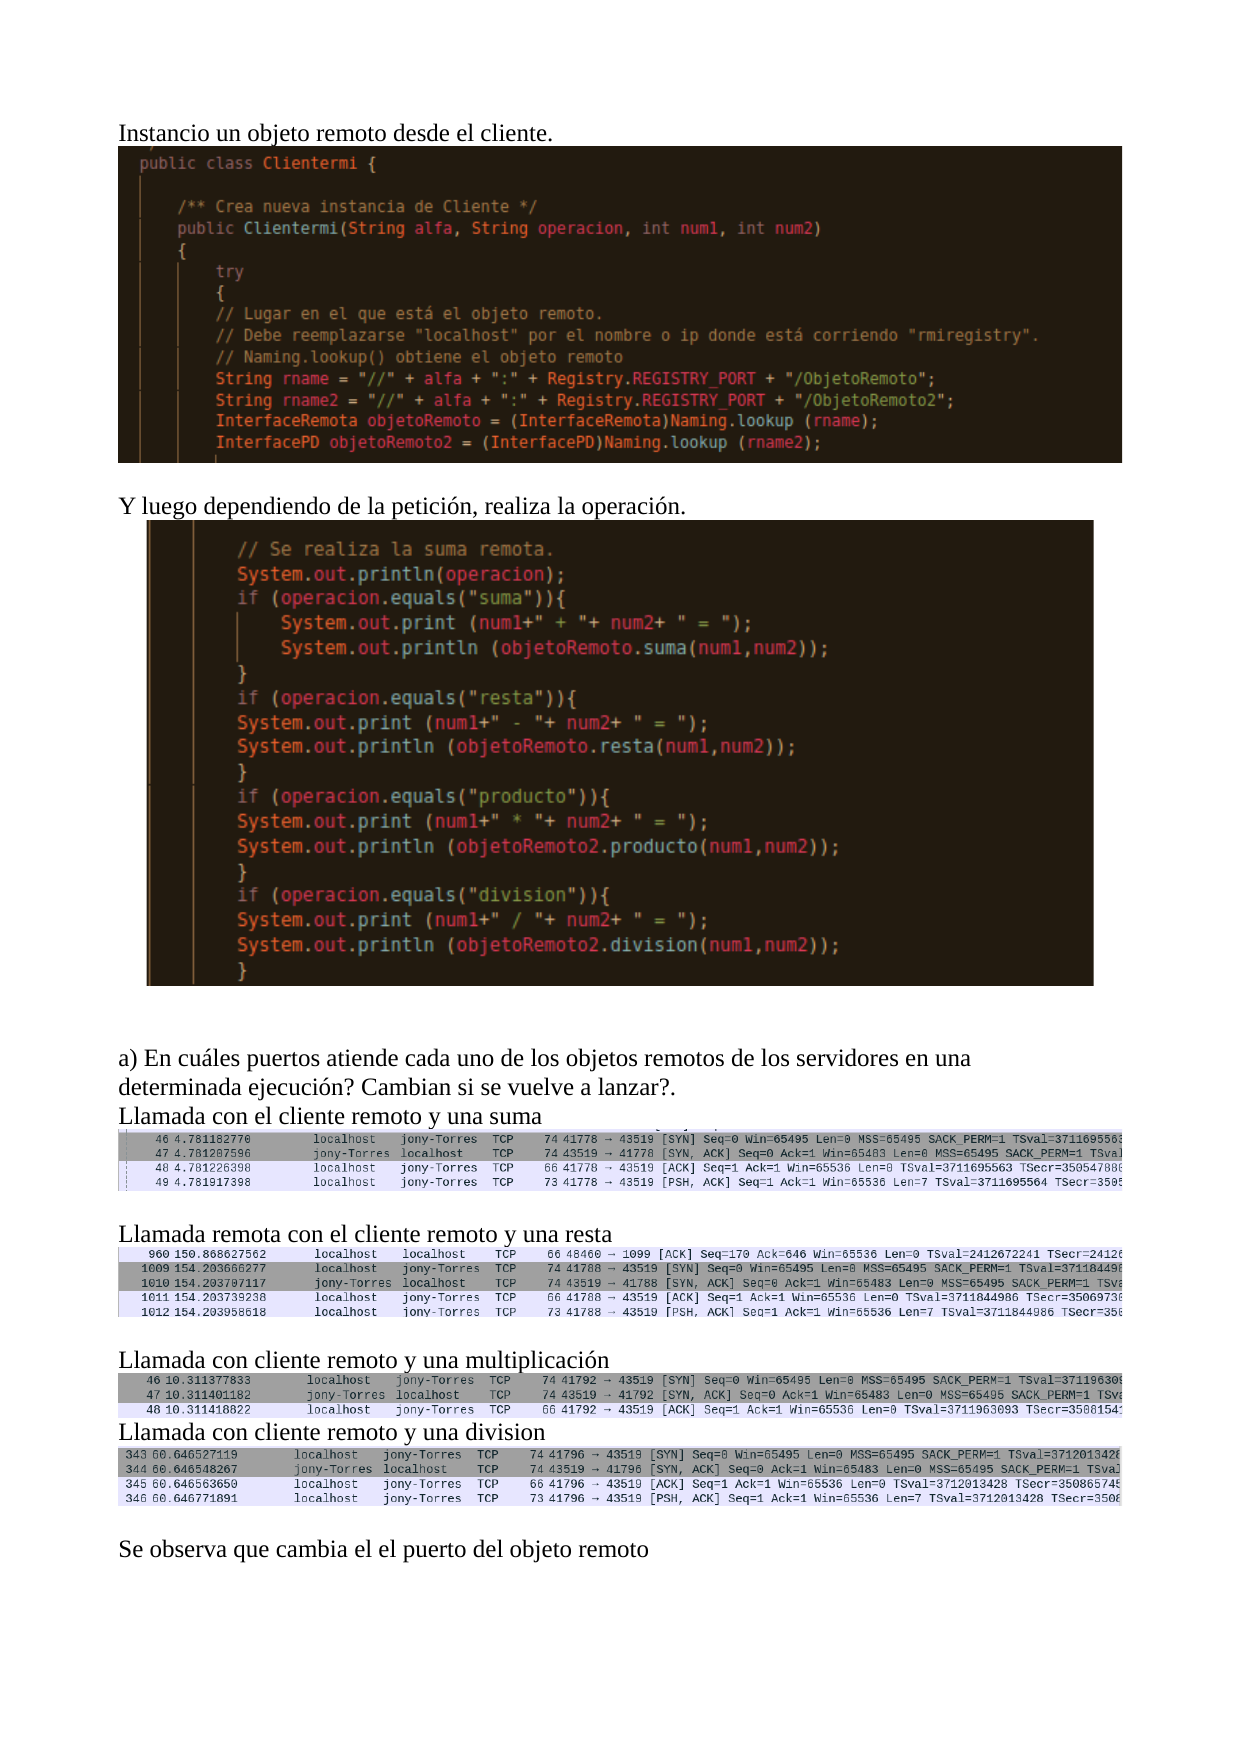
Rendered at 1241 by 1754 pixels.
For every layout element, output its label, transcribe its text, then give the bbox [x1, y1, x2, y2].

picture [146, 520, 1094, 986]
text Llamada con el cliente remoto y una suma [118, 1101, 1122, 1129]
picture [118, 1446, 1123, 1506]
text determinada ejecución? Cambian si se vuelve a lanzar?. [118, 1072, 1122, 1101]
text Instancio un objeto remoto desde el cliente. [118, 118, 1122, 146]
text Llamada con cliente remoto y una division [118, 1418, 1122, 1446]
text Se observa que cambia el el puerto del objeto remoto [118, 1534, 1122, 1563]
text Y luego dependiendo de la petición, realiza la operación. [118, 491, 1122, 520]
picture [118, 1373, 1123, 1418]
picture [118, 146, 1123, 463]
text Llamada con cliente remoto y una multiplicación [118, 1345, 1122, 1373]
text a) En cuáles puertos atiende cada uno de los objetos remotos de los servidores en una [118, 1043, 1122, 1072]
text Llamada remota con el cliente remoto y una resta [118, 1219, 1122, 1247]
picture [118, 1247, 1123, 1317]
picture [118, 1129, 1123, 1191]
